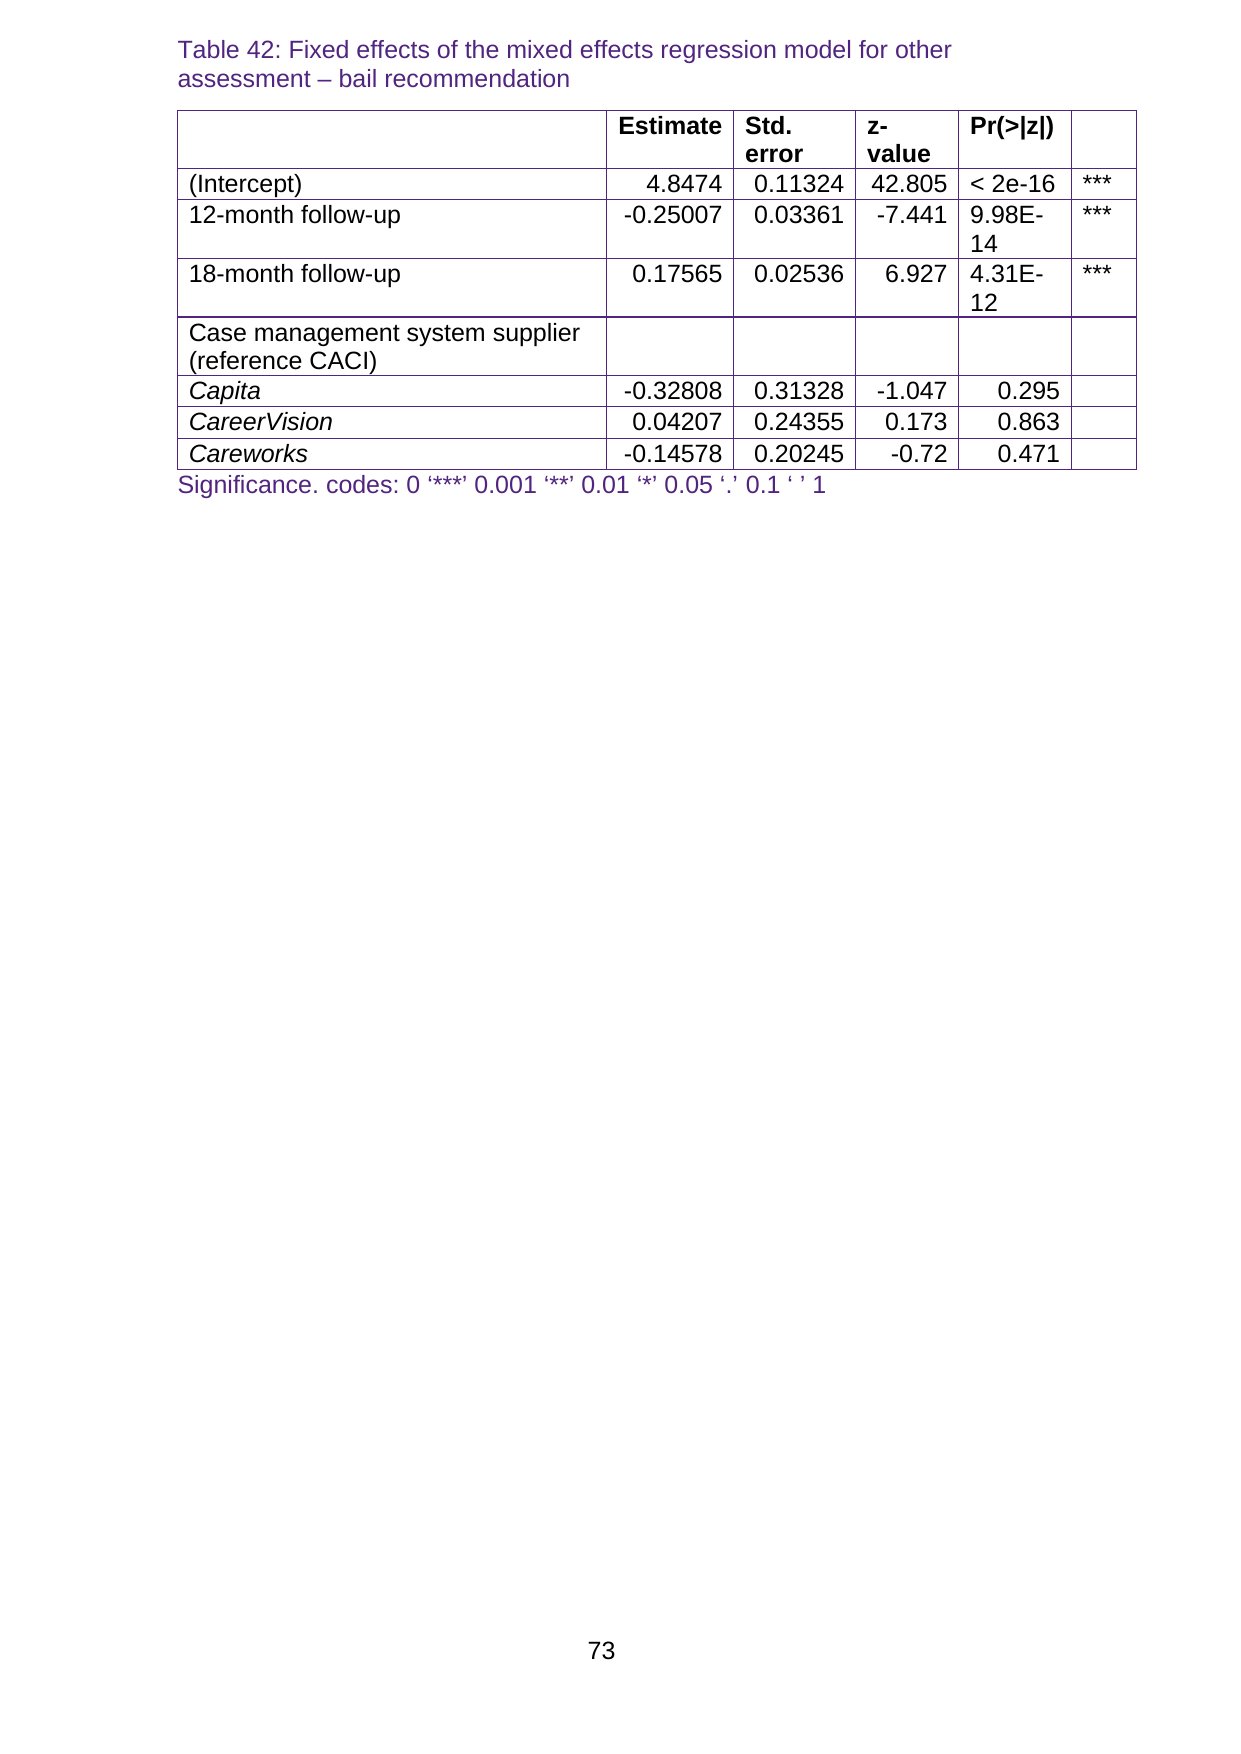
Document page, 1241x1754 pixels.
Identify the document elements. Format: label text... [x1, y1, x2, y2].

table_cell 0.295 [959, 376, 1071, 406]
table_header Pr(>|z|) [959, 111, 1071, 168]
table_cell CareerVision [178, 407, 606, 437]
table_cell 0.04207 [607, 407, 733, 437]
table_cell *** [1072, 200, 1136, 258]
table_cell < 2e-16 [959, 169, 1071, 199]
table_cell 4.8474 [607, 169, 733, 199]
table_cell 0.173 [856, 407, 958, 437]
table_cell 0.02536 [734, 259, 855, 316]
table_cell 0.11324 [734, 169, 855, 199]
table_cell *** [1072, 259, 1136, 316]
table_cell Careworks [178, 439, 606, 469]
table_header Estimate [607, 111, 733, 168]
table_cell 6.927 [856, 259, 958, 316]
table_cell [1072, 407, 1136, 437]
table_cell 42.805 [856, 169, 958, 199]
table_cell 0.471 [959, 439, 1071, 469]
table_cell [734, 318, 855, 375]
table_cell [1072, 318, 1136, 375]
table_cell Capita [178, 376, 606, 406]
table_cell 0.17565 [607, 259, 733, 316]
table_cell -0.72 [856, 439, 958, 469]
table_cell [856, 318, 958, 375]
table_cell [959, 318, 1071, 375]
table_cell 0.863 [959, 407, 1071, 437]
text Significance. codes: 0 ‘***’ 0.001 ‘**’ 0.01 ‘*’ 0.05 ‘.’ 0.1 ‘ ’ 1 [177, 470, 1063, 498]
table_cell 0.20245 [734, 439, 855, 469]
table_cell *** [1072, 169, 1136, 199]
table_cell 9.98E-14 [959, 200, 1071, 258]
table_cell -0.25007 [607, 200, 733, 258]
table_header z-value [856, 111, 958, 168]
table_cell -0.14578 [607, 439, 733, 469]
table_cell [1072, 439, 1136, 469]
table_cell 0.31328 [734, 376, 855, 406]
text Table 42: Fixed effects of the mixed effects regression model for other assessment – bail recommendation [177, 35, 1063, 93]
table_cell 18-month follow-up [178, 259, 606, 316]
table_cell -0.32808 [607, 376, 733, 406]
table_cell -1.047 [856, 376, 958, 406]
table_cell (Intercept) [178, 169, 606, 199]
table_cell 0.03361 [734, 200, 855, 258]
table_header Std. error [734, 111, 855, 168]
table_header [1072, 111, 1136, 168]
table_cell -7.441 [856, 200, 958, 258]
table_cell [1072, 376, 1136, 406]
table_cell 0.24355 [734, 407, 855, 437]
table_cell 12-month follow-up [178, 200, 606, 258]
table_cell 4.31E-12 [959, 259, 1071, 316]
table_cell [607, 318, 733, 375]
table_cell Case management system supplier (reference CACI) [178, 318, 606, 375]
table_header [178, 111, 606, 168]
